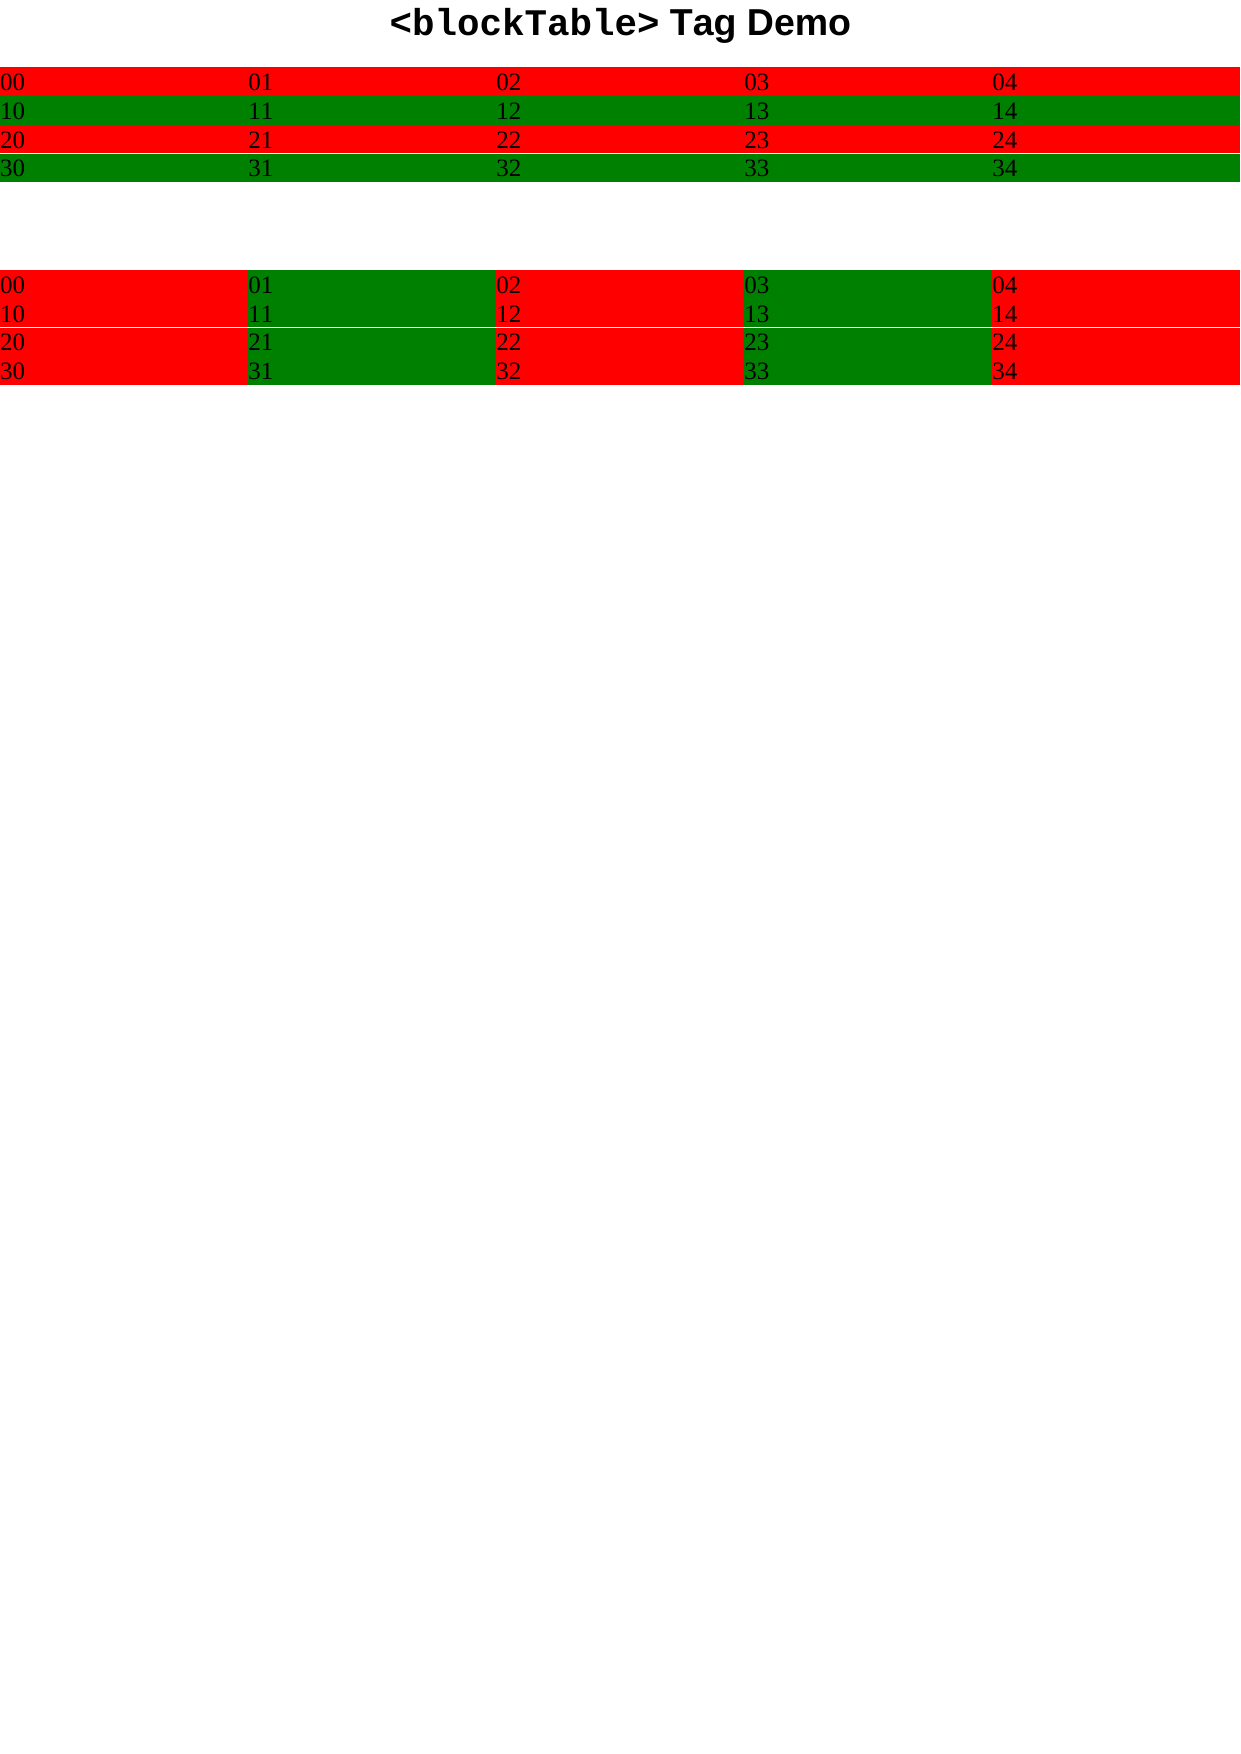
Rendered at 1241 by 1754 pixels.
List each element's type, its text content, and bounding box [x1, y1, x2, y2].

table_header 01 [248, 270, 496, 299]
table_cell 24 [992, 328, 1240, 356]
table_cell 21 [248, 328, 496, 356]
table_cell 23 [744, 125, 992, 153]
table_cell 13 [744, 299, 992, 327]
table_cell 20 [0, 125, 248, 153]
table_cell 32 [496, 356, 744, 385]
table_cell 32 [496, 154, 744, 182]
table_cell 10 [0, 96, 248, 125]
table_header 02 [496, 67, 744, 96]
table_cell 24 [992, 125, 1240, 153]
table_cell 14 [992, 96, 1240, 125]
table_cell 31 [248, 356, 496, 385]
table_header 00 [0, 270, 248, 299]
table_cell 31 [248, 154, 496, 182]
table_header 03 [744, 270, 992, 299]
table_cell 11 [248, 299, 496, 327]
table_cell 33 [744, 154, 992, 182]
table_cell 34 [992, 356, 1240, 385]
table_cell 22 [496, 328, 744, 356]
table_cell 30 [0, 356, 248, 385]
table_header 02 [496, 270, 744, 299]
table_cell 20 [0, 328, 248, 356]
table_cell 21 [248, 125, 496, 153]
table_header 03 [744, 67, 992, 96]
table_cell 12 [496, 299, 744, 327]
table_cell 12 [496, 96, 744, 125]
table_cell 23 [744, 328, 992, 356]
table_cell 34 [992, 154, 1240, 182]
table_header 01 [248, 67, 496, 96]
table_cell 10 [0, 299, 248, 327]
table_cell 33 [744, 356, 992, 385]
table_cell 30 [0, 154, 248, 182]
title <blockTable> Tag Demo [0, 0, 1240, 46]
table_cell 22 [496, 125, 744, 153]
table_header 04 [992, 67, 1240, 96]
table_header 04 [992, 270, 1240, 299]
table_header 00 [0, 67, 248, 96]
table_cell 11 [248, 96, 496, 125]
table_cell 14 [992, 299, 1240, 327]
table_cell 13 [744, 96, 992, 125]
